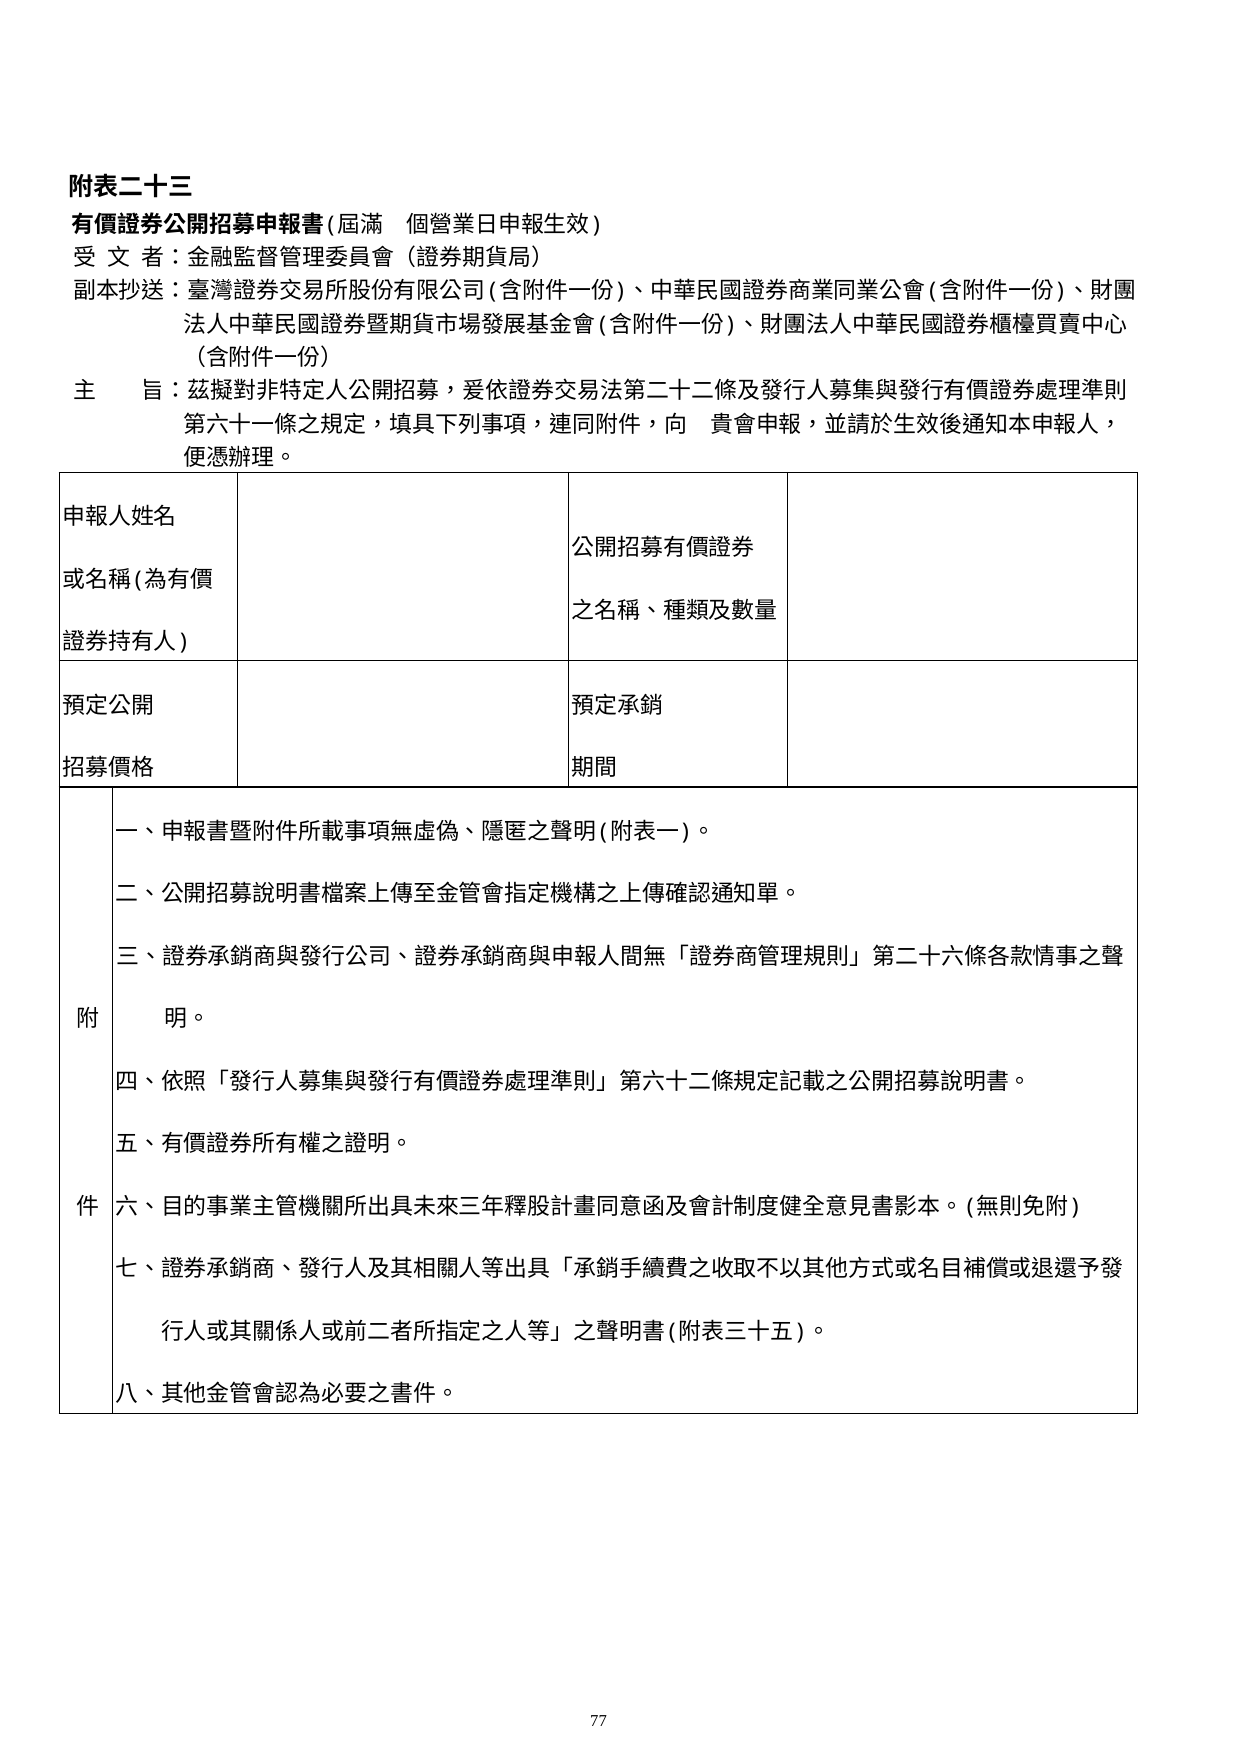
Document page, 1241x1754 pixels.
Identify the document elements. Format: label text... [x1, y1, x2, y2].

text 附表二十三 [59, 143, 1137, 206]
text 副本抄送：臺灣證券交易所股份有限公司(含附件一份)、中華民國證券商業同業公會(含附件一份)、財團法人中華民國證券暨期貨市場發展基金會(含附件一份)、財團法人中華民國證券櫃檯買賣中心（含附件一份） [59, 272, 1137, 372]
table_header 申報人姓名 或名稱(為有價 證券持有人) [60, 473, 237, 660]
table_header 公開招募有價證券 之名稱、種類及數量 [569, 473, 787, 660]
table_cell [788, 661, 1137, 786]
text 受 文 者：金融監督管理委員會（證券期貨局） [59, 239, 1137, 272]
table_cell 預定公開 招募價格 [60, 661, 237, 786]
text 主 旨：茲擬對非特定人公開招募，爰依證券交易法第二十二條及發行人募集與發行有價證券處理準則第六十一條之規定，填具下列事項，連同附件，向 貴會申報，並請於生效後通知本申報人，便憑辦理。 [59, 372, 1137, 472]
table_header [788, 473, 1137, 660]
table_cell [238, 661, 568, 786]
table_cell 一、申報書暨附件所載事項無虛偽、隱匿之聲明(附表一)。 二、公開招募說明書檔案上傳至金管會指定機構之上傳確認通知單。 三、證券承銷商與發行公司、證券承銷商與申報人間無「證券商管理規則」第二十六條各款情事之聲明。 四、依照「發行人募集與發行有價證券處理準則」第六十二條規定記載之公開招募說明書。 五、有價證券所有權之證明。 六、目的事業主管機關所出具未來三年釋股計畫同意函及會計制度健全意見書影本。(無則免附) 七、證券承銷商、發行人及其相關人等出具「承銷手續費之收取不以其他方式或名目補償或退還予發行人或其關係人或前二者所指定之人等」之聲明書(附表三十五)。 八、其他金管會認為必要之書件。 [113, 788, 1137, 1412]
table_header [238, 473, 568, 660]
table_cell 預定承銷 期間 [569, 661, 787, 786]
text 有價證券公開招募申報書(屆滿 個營業日申報生效) [59, 206, 1137, 239]
table_cell 附 件 [60, 788, 112, 1412]
